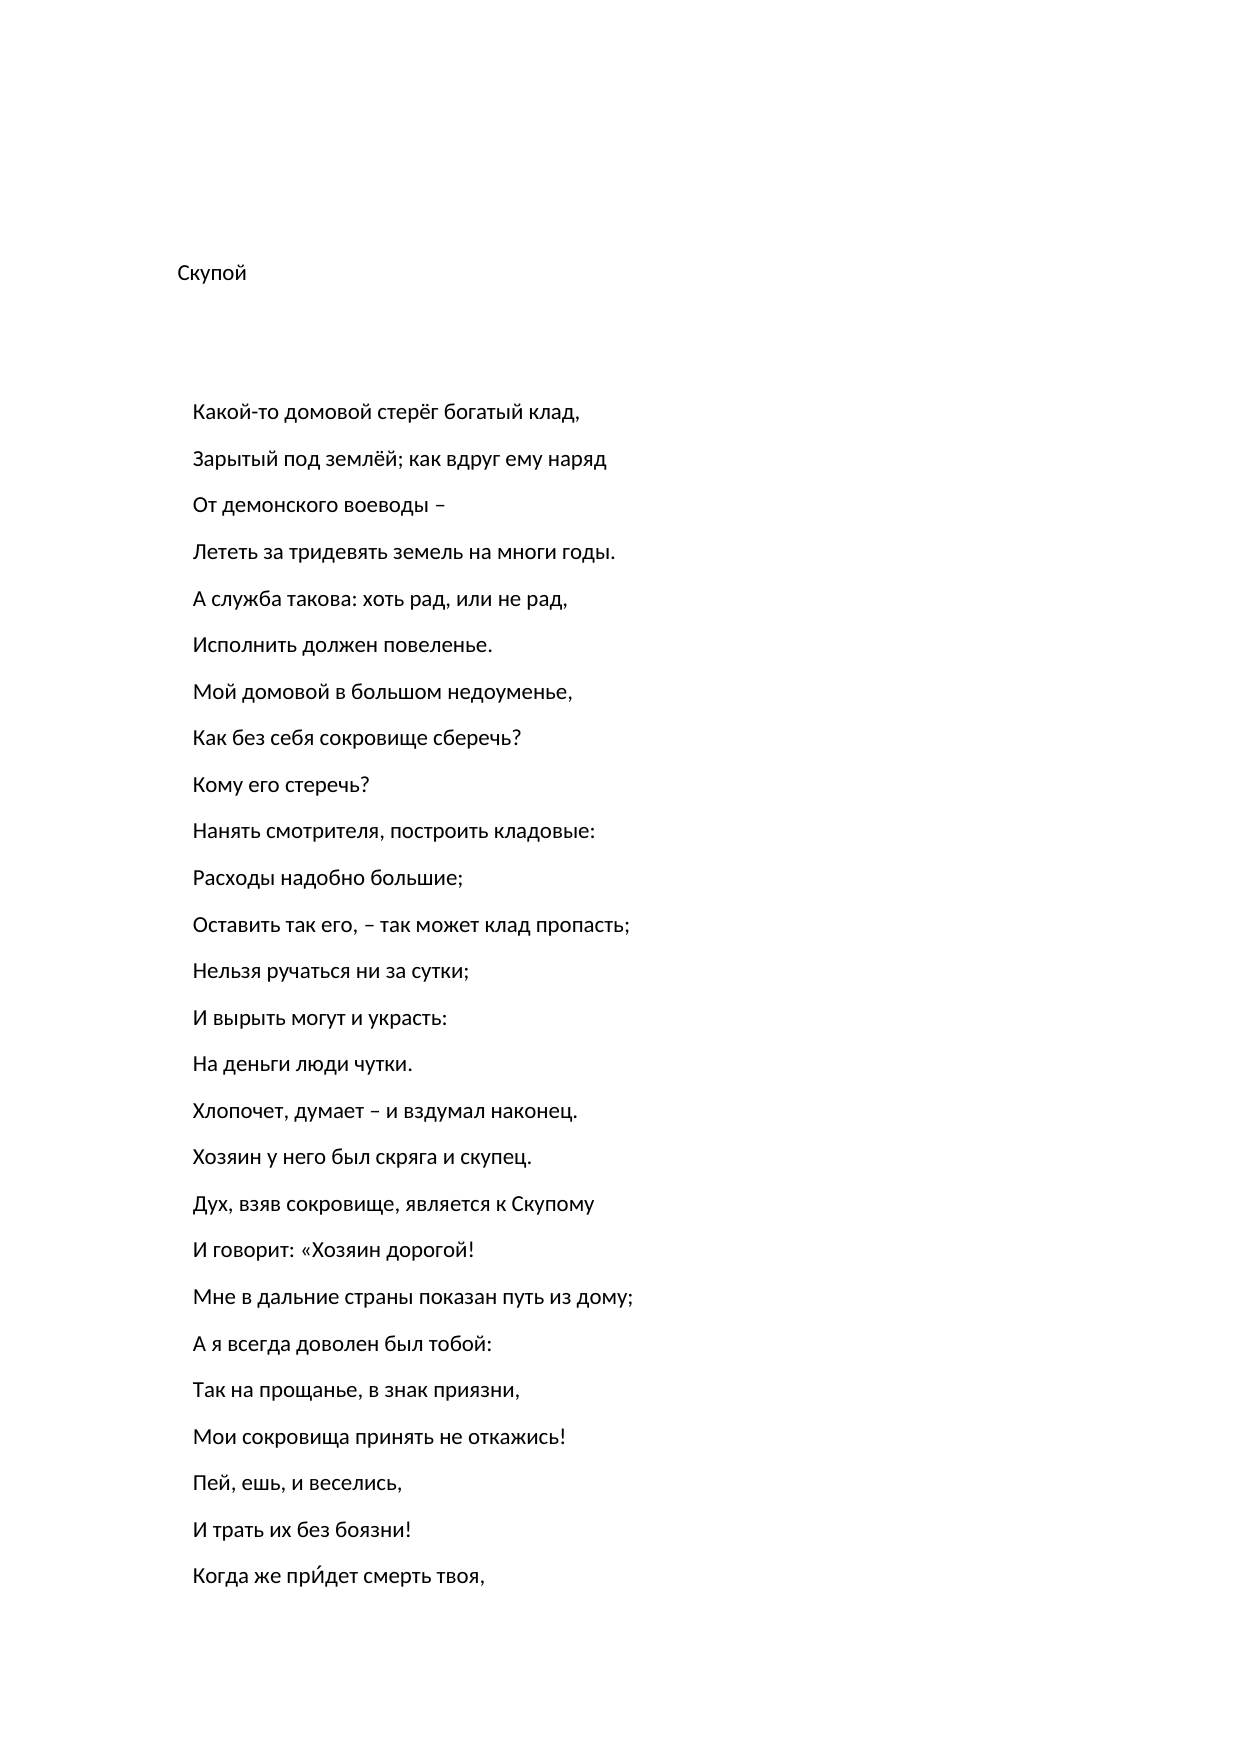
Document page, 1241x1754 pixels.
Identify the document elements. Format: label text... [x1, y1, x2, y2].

text Лететь за тридевять земель на многи годы. [177, 537, 1152, 565]
text Так на прощанье, в знак приязни, [177, 1375, 1152, 1403]
text Скупой [177, 258, 1152, 286]
text И вырыть могут и украсть: [177, 1003, 1152, 1031]
text Хлопочет, думает – и вздумал наконец. [177, 1096, 1152, 1124]
text Какой-то домовой стерёг богатый клад, [177, 397, 1152, 426]
text Нельзя ручаться ни за сутки; [177, 956, 1152, 984]
text Пей, ешь, и веселись, [177, 1468, 1152, 1496]
text Расходы надобно большие; [177, 863, 1152, 891]
text Зарытый под землёй; как вдруг ему наряд [177, 444, 1152, 472]
text Исполнить должен повеленье. [177, 630, 1152, 658]
text А служба такова: хоть рад, или не рад, [177, 584, 1152, 612]
text Кому его стеречь? [177, 770, 1152, 798]
text От демонского воеводы – [177, 491, 1152, 519]
text Мне в дальние страны показан путь из дому; [177, 1282, 1152, 1310]
text Мой домовой в большом недоуменье, [177, 677, 1152, 705]
text И говорит: «Хозяин дорогой! [177, 1236, 1152, 1264]
text Хозяин у него был скряга и скупец. [177, 1142, 1152, 1171]
text Как без себя сокровище сберечь? [177, 723, 1152, 751]
text И трать их без боязни! [177, 1515, 1152, 1543]
text На деньги люди чутки. [177, 1049, 1152, 1077]
text Оставить так его, – так может клад пропасть; [177, 910, 1152, 938]
text Мои сокровища принять не откажись! [177, 1422, 1152, 1450]
text А я всегда доволен был тобой: [177, 1329, 1152, 1357]
text Дух, взяв сокровище, является к Скупому [177, 1189, 1152, 1217]
text Когда же при́дет смерть твоя, [177, 1562, 1152, 1589]
text Нанять смотрителя, построить кладовые: [177, 817, 1152, 844]
